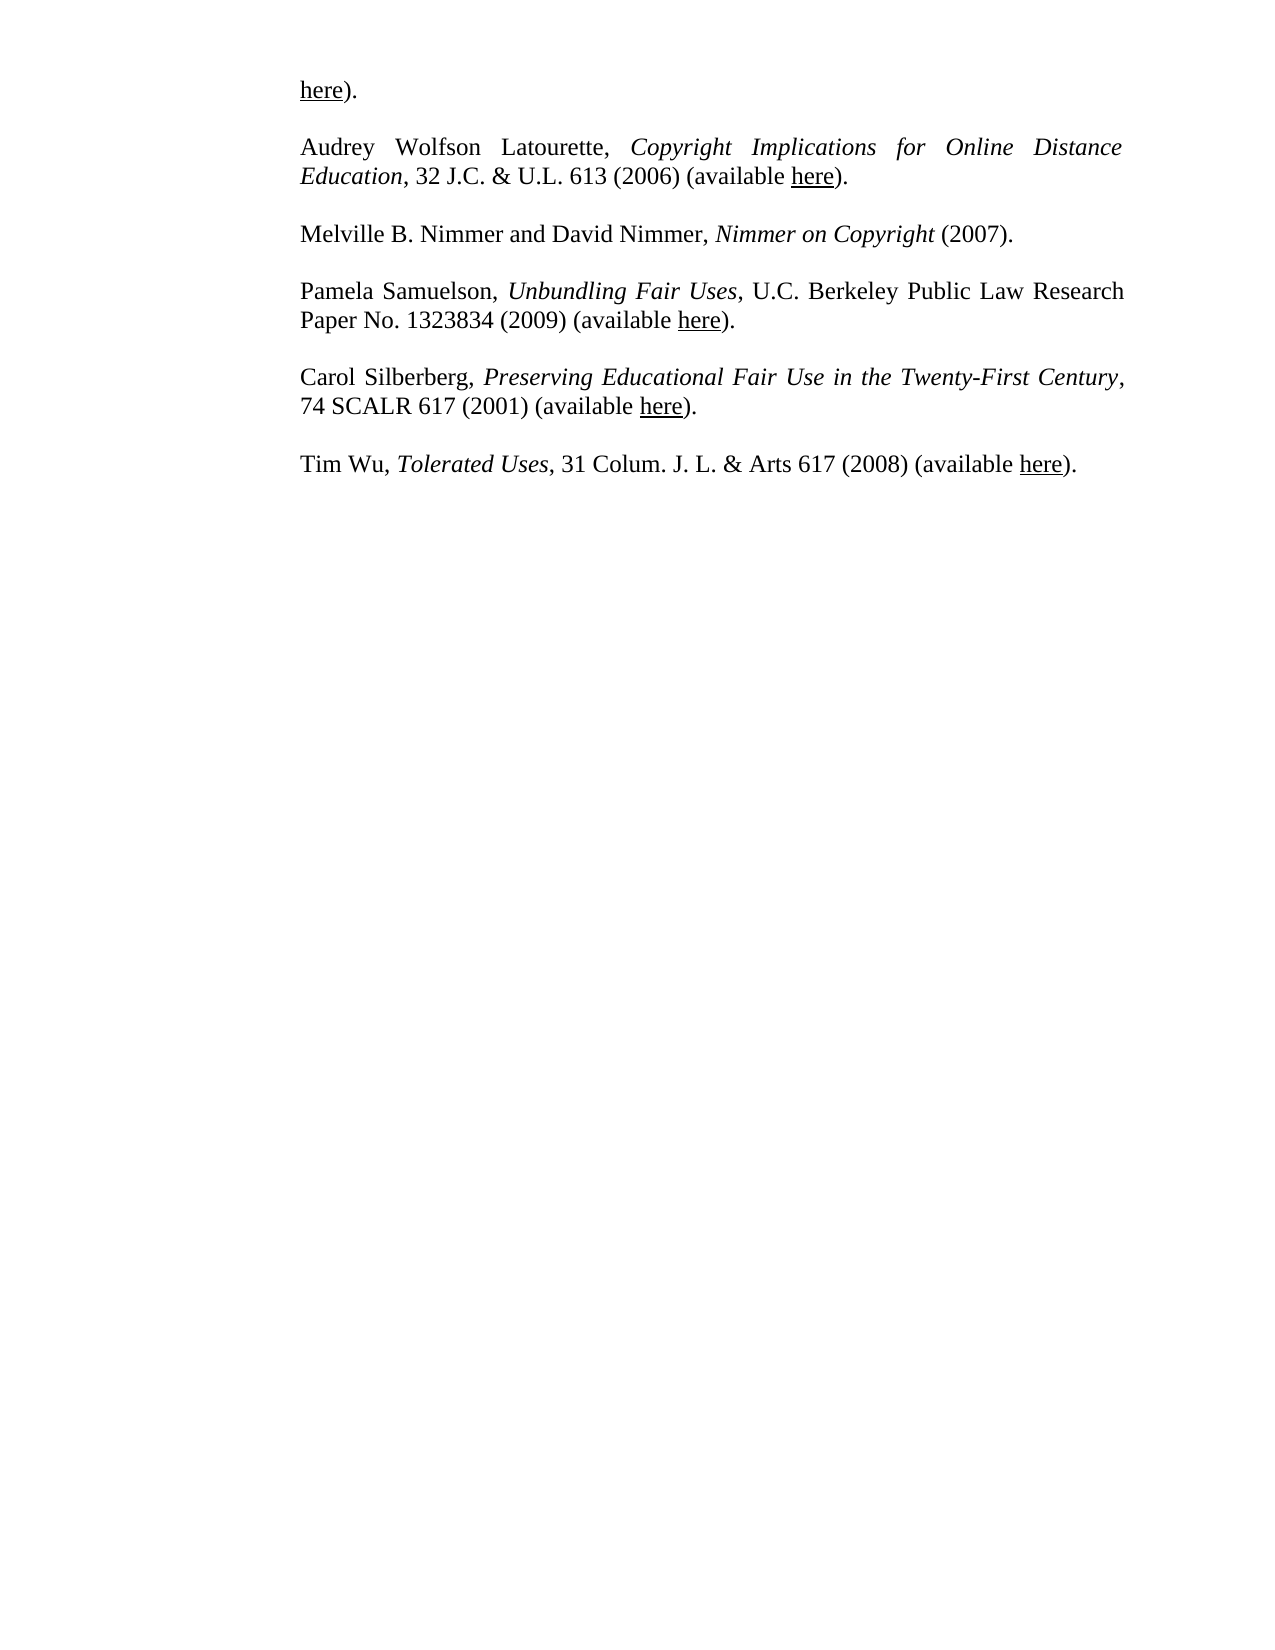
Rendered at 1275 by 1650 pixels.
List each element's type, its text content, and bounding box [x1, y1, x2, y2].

text Carol Silberberg, Preserving Educational Fair Use in the Twenty-First Century, 74 SCALR 617 (2001) (available here). [300, 362, 1125, 420]
text Melville B. Nimmer and David Nimmer, Nimmer on Copyright (2007). [300, 219, 1125, 247]
text Audrey Wolfson Latourette, Copyright Implications for Online Distance Education, 32 J.C. & U.L. 613 (2006) (available here). [300, 132, 1125, 190]
text Tim Wu, Tolerated Uses, 31 Colum. J. L. & Arts 617 (2008) (available here). [300, 449, 1125, 477]
text Pamela Samuelson, Unbundling Fair Uses, U.C. Berkeley Public Law Research Paper No. 1323834 (2009) (available here). [300, 276, 1125, 334]
text here). [300, 75, 1125, 104]
